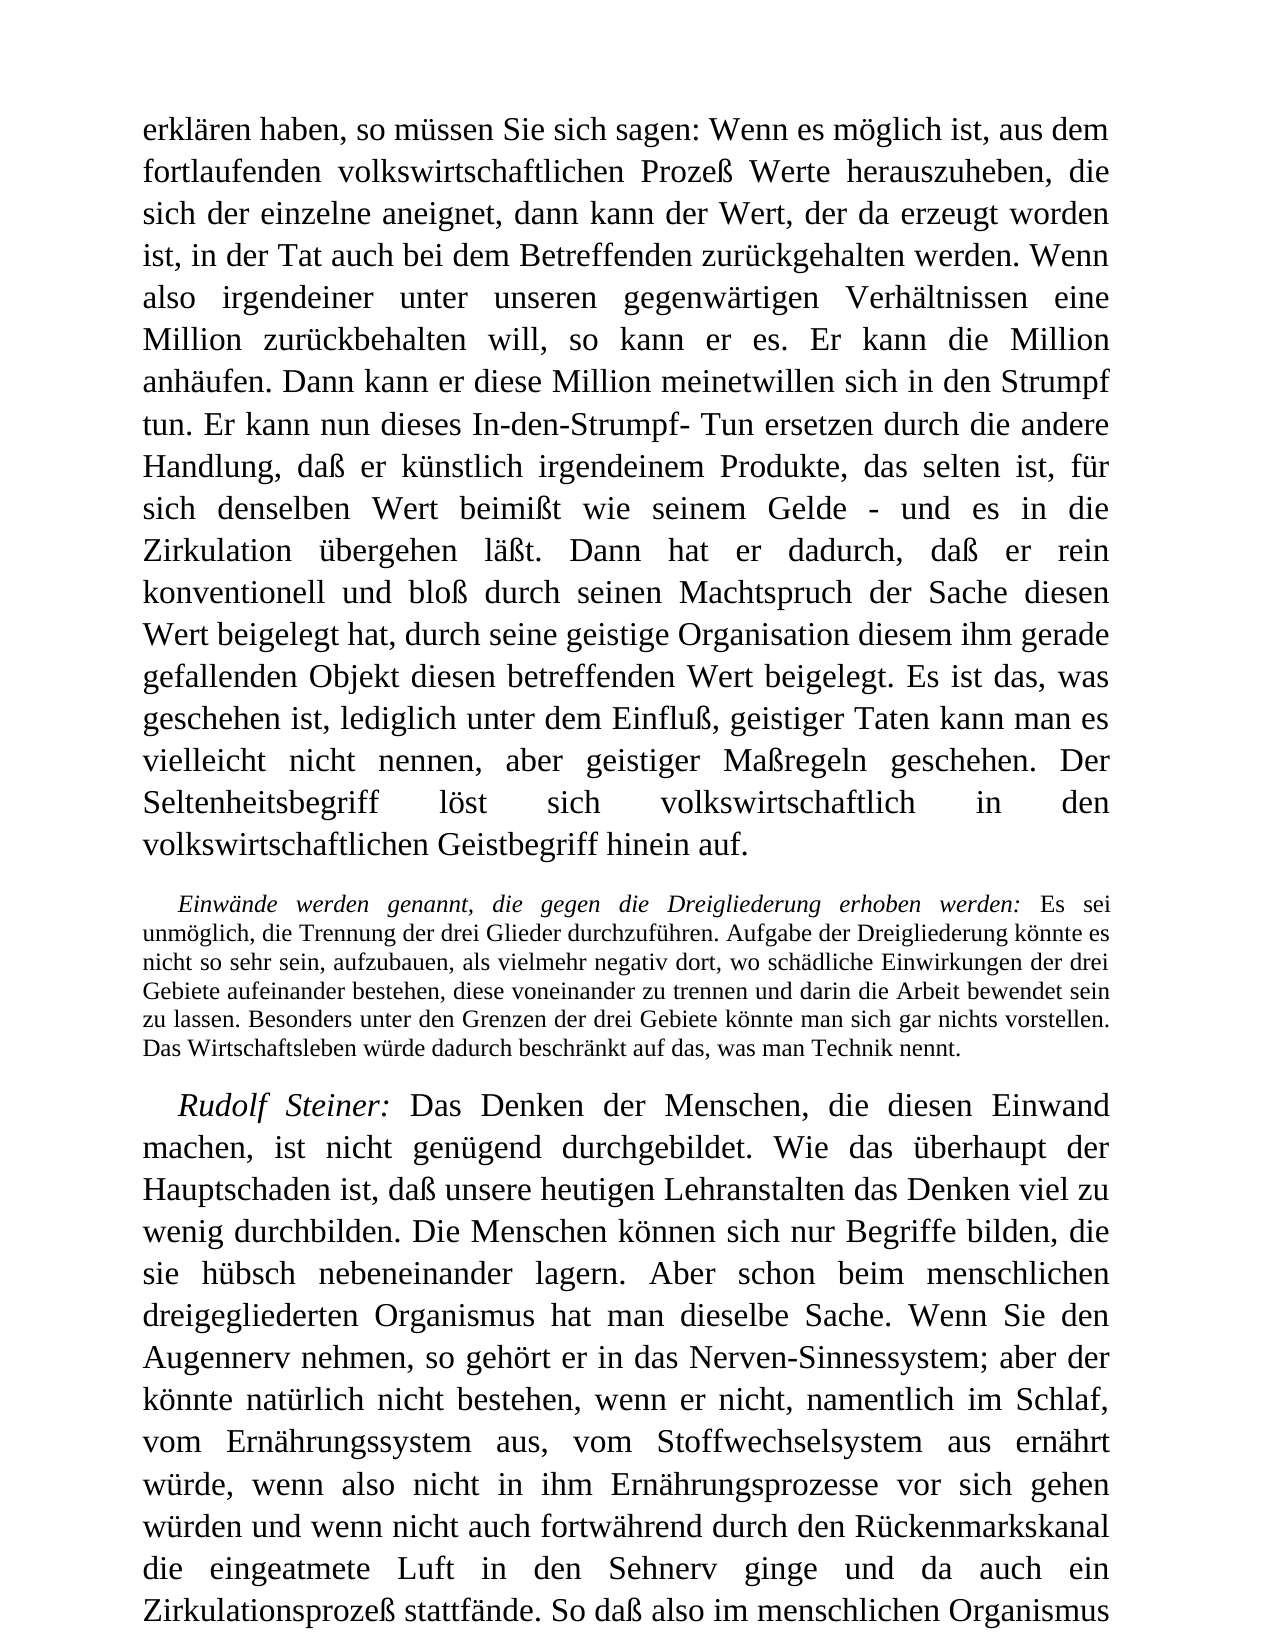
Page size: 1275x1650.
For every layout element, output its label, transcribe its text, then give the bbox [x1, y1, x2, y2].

text Rudolf Steiner: Das Denken der Menschen, die diesen Einwand machen, ist nicht genügend durchgebildet. Wie das überhaupt der Hauptschaden ist, daß unsere heutigen Lehranstalten das Denken viel zu wenig durchbilden. Die Menschen können sich nur Begriffe bilden, die sie hübsch nebeneinander lagern. Aber schon beim menschlichen dreigegliederten Organismus hat man dieselbe Sache. Wenn Sie den Augennerv nehmen, so gehört er in das Nerven-Sinnessystem; aber der könnte natürlich nicht bestehen, wenn er nicht, namentlich im Schlaf, vom Ernährungssystem aus, vom Stoffwechselsystem aus ernährt würde, wenn also nicht in ihm Ernährungsprozesse vor sich gehen würden und wenn nicht auch fortwährend durch den Rückenmarkskanal die eingeatmete Luft in den Sehnerv ginge und da auch ein Zirkulationsprozeß stattfände. So daß also im menschlichen Organismus [142, 1085, 1111, 1628]
text erklären haben, so müssen Sie sich sagen: Wenn es möglich ist, aus dem fortlaufenden volkswirtschaftlichen Prozeß Werte herauszuheben, die sich der einzelne aneignet, dann kann der Wert, der da erzeugt worden ist, in der Tat auch bei dem Betreffenden zurückgehalten werden. Wenn also irgendeiner unter unseren gegenwärtigen Verhältnissen eine Million zurückbehalten will, so kann er es. Er kann die Million anhäufen. Dann kann er diese Million meinetwillen sich in den Strumpf tun. Er kann nun dieses In-den-Strumpf- Tun ersetzen durch die andere Handlung, daß er künstlich irgendeinem Produkte, das selten ist, für sich denselben Wert beimißt wie seinem Gelde - und es in die Zirkulation übergehen läßt. Dann hat er dadurch, daß er rein konventionell und bloß durch seinen Machtspruch der Sache diesen Wert beigelegt hat, durch seine geistige Organisation diesem ihm gerade gefallenden Objekt diesen betreffenden Wert beigelegt. Es ist das, was geschehen ist, lediglich unter dem Einfluß, geistiger Taten kann man es vielleicht nicht nennen, aber geistiger Maßregeln geschehen. Der Seltenheitsbegriff löst sich volkswirtschaftlich in den volkswirtschaftlichen Geistbegriff hinein auf. [142, 109, 1111, 863]
text Einwände werden genannt, die gegen die Dreigliederung erhoben werden: Es sei unmöglich, die Trennung der drei Glieder durchzuführen. Aufgabe der Dreigliederung könnte es nicht so sehr sein, aufzubauen, als vielmehr negativ dort, wo schädliche Einwirkungen der drei Gebiete aufeinander bestehen, diese voneinander zu trennen und darin die Arbeit bewendet sein zu lassen. Besonders unter den Grenzen der drei Gebiete könnte man sich gar nichts vorstellen. Das Wirtschaftsleben würde dadurch beschränkt auf das, was man Technik nennt. [142, 889, 1111, 1062]
